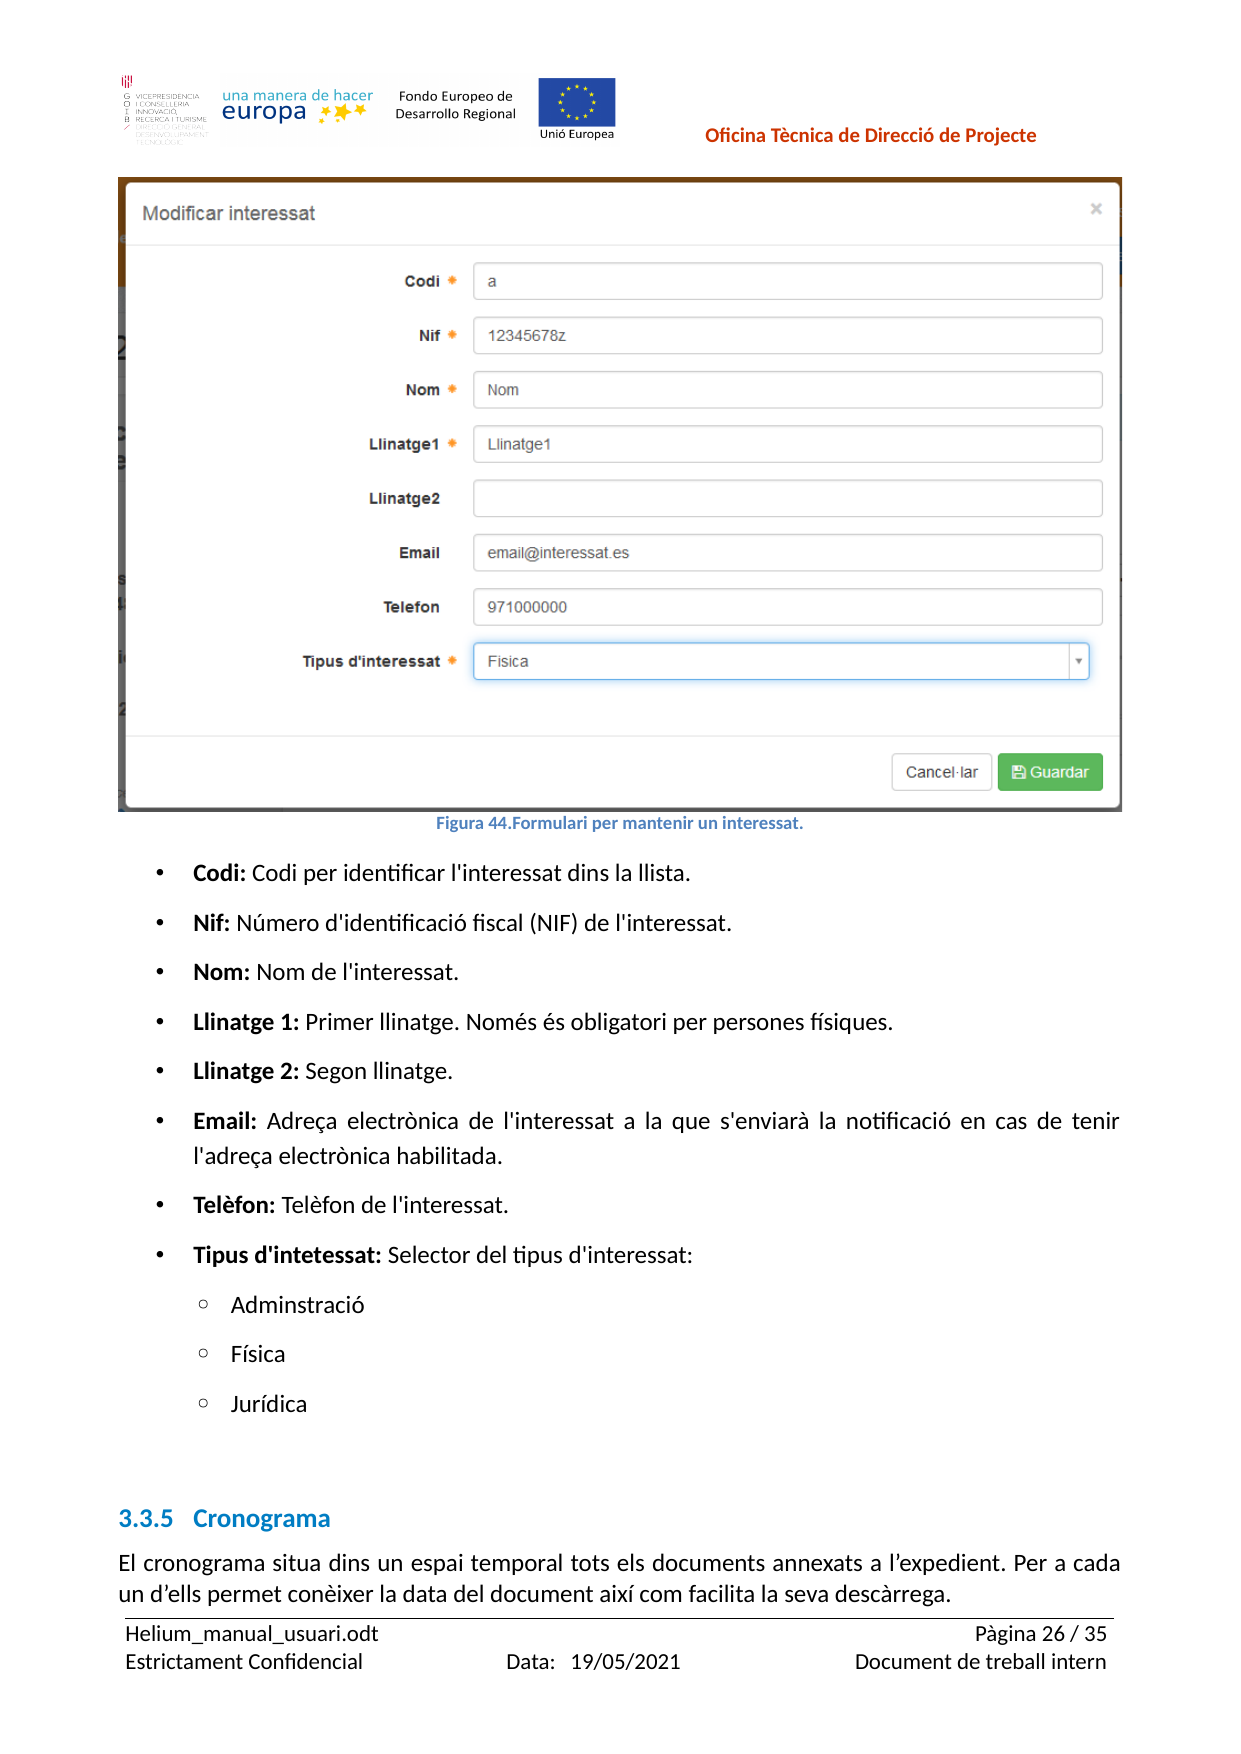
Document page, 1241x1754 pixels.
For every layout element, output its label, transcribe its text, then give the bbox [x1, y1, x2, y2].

picture [118, 177, 1123, 812]
list Jurídica [193, 1388, 1122, 1418]
list Nif: Número d'identificació fiscal (NIF) de l'interessat. [156, 907, 1122, 937]
list Telèfon: Telèfon de l'interessat. [156, 1189, 1122, 1220]
list Codi: Codi per identificar l'interessat dins la llista. [156, 857, 1122, 888]
text Figura 44.Formulari per mantenir un interessat. [118, 812, 1122, 834]
text El cronograma situa dins un espai temporal tots els documents annexats a l’expedient. Per a cada un d’ells permet conèixer la data del document així com facilita la seva descàrrega. [118, 1547, 1122, 1608]
subtitle Cronograma [118, 1502, 1122, 1535]
list Llinatge 1: Primer llinatge. Només és obligatori per persones físiques. [156, 1006, 1122, 1036]
list Email: Adreça electrònica de l'interessat a la que s'enviarà la notificació en cas de tenir l'adreça electrònica habilitada. [156, 1105, 1122, 1171]
list Adminstració [193, 1289, 1122, 1319]
list Llinatge 2: Segon llinatge. [156, 1055, 1122, 1086]
picture [118, 73, 213, 147]
list Tipus d'intetessat: Selector del tipus d'interessat: [156, 1239, 1122, 1270]
picture [219, 73, 621, 147]
list Nom: Nom de l'interessat. [156, 956, 1122, 987]
list Física [193, 1338, 1122, 1369]
